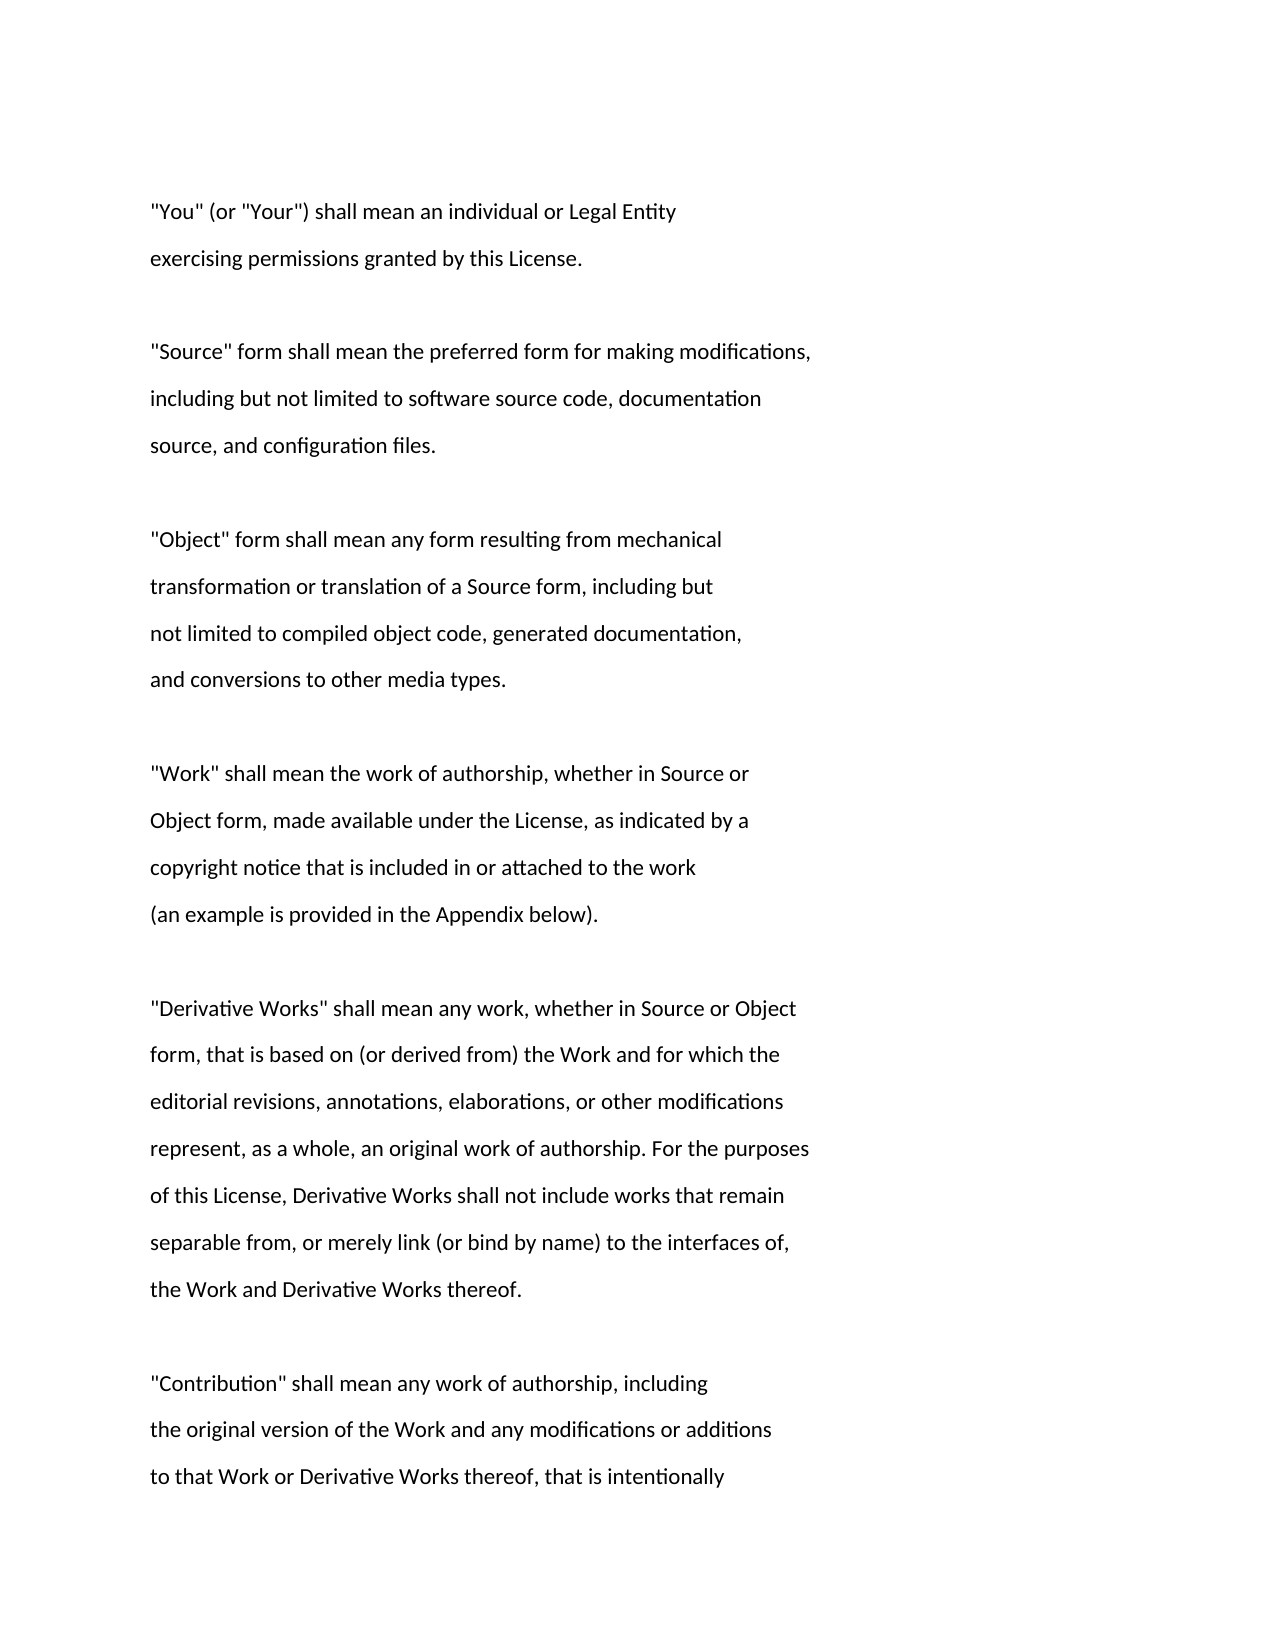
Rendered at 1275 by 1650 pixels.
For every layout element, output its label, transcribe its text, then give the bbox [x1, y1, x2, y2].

text "Contribution" shall mean any work of authorship, including [150, 1369, 1125, 1397]
text separable from, or merely link (or bind by name) to the interfaces of, [150, 1228, 1125, 1256]
text represent, as a whole, an original work of authorship. For the purposes [150, 1134, 1125, 1162]
text "Object" form shall mean any form resulting from mechanical [150, 525, 1125, 553]
text including but not limited to software source code, documentation [150, 384, 1125, 412]
text the Work and Derivative Works thereof. [150, 1275, 1125, 1303]
text "You" (or "Your") shall mean an individual or Legal Entity [150, 197, 1125, 225]
text "Source" form shall mean the preferred form for making modifications, [150, 337, 1125, 366]
text exercising permissions granted by this License. [150, 244, 1125, 272]
text "Derivative Works" shall mean any work, whether in Source or Object [150, 994, 1125, 1022]
text Object form, made available under the License, as indicated by a [150, 806, 1125, 834]
text to that Work or Derivative Works thereof, that is intentionally [150, 1462, 1125, 1491]
text transformation or translation of a Source form, including but [150, 572, 1125, 600]
text form, that is based on (or derived from) the Work and for which the [150, 1041, 1125, 1069]
text and conversions to other media types. [150, 666, 1125, 694]
text not limited to compiled object code, generated documentation, [150, 619, 1125, 647]
text (an example is provided in the Appendix below). [150, 900, 1125, 928]
text source, and configuration files. [150, 431, 1125, 459]
text "Work" shall mean the work of authorship, whether in Source or [150, 759, 1125, 787]
text editorial revisions, annotations, elaborations, or other modifications [150, 1087, 1125, 1116]
text the original version of the Work and any modifications or additions [150, 1416, 1125, 1444]
text of this License, Derivative Works shall not include works that remain [150, 1181, 1125, 1209]
text copyright notice that is included in or attached to the work [150, 853, 1125, 881]
